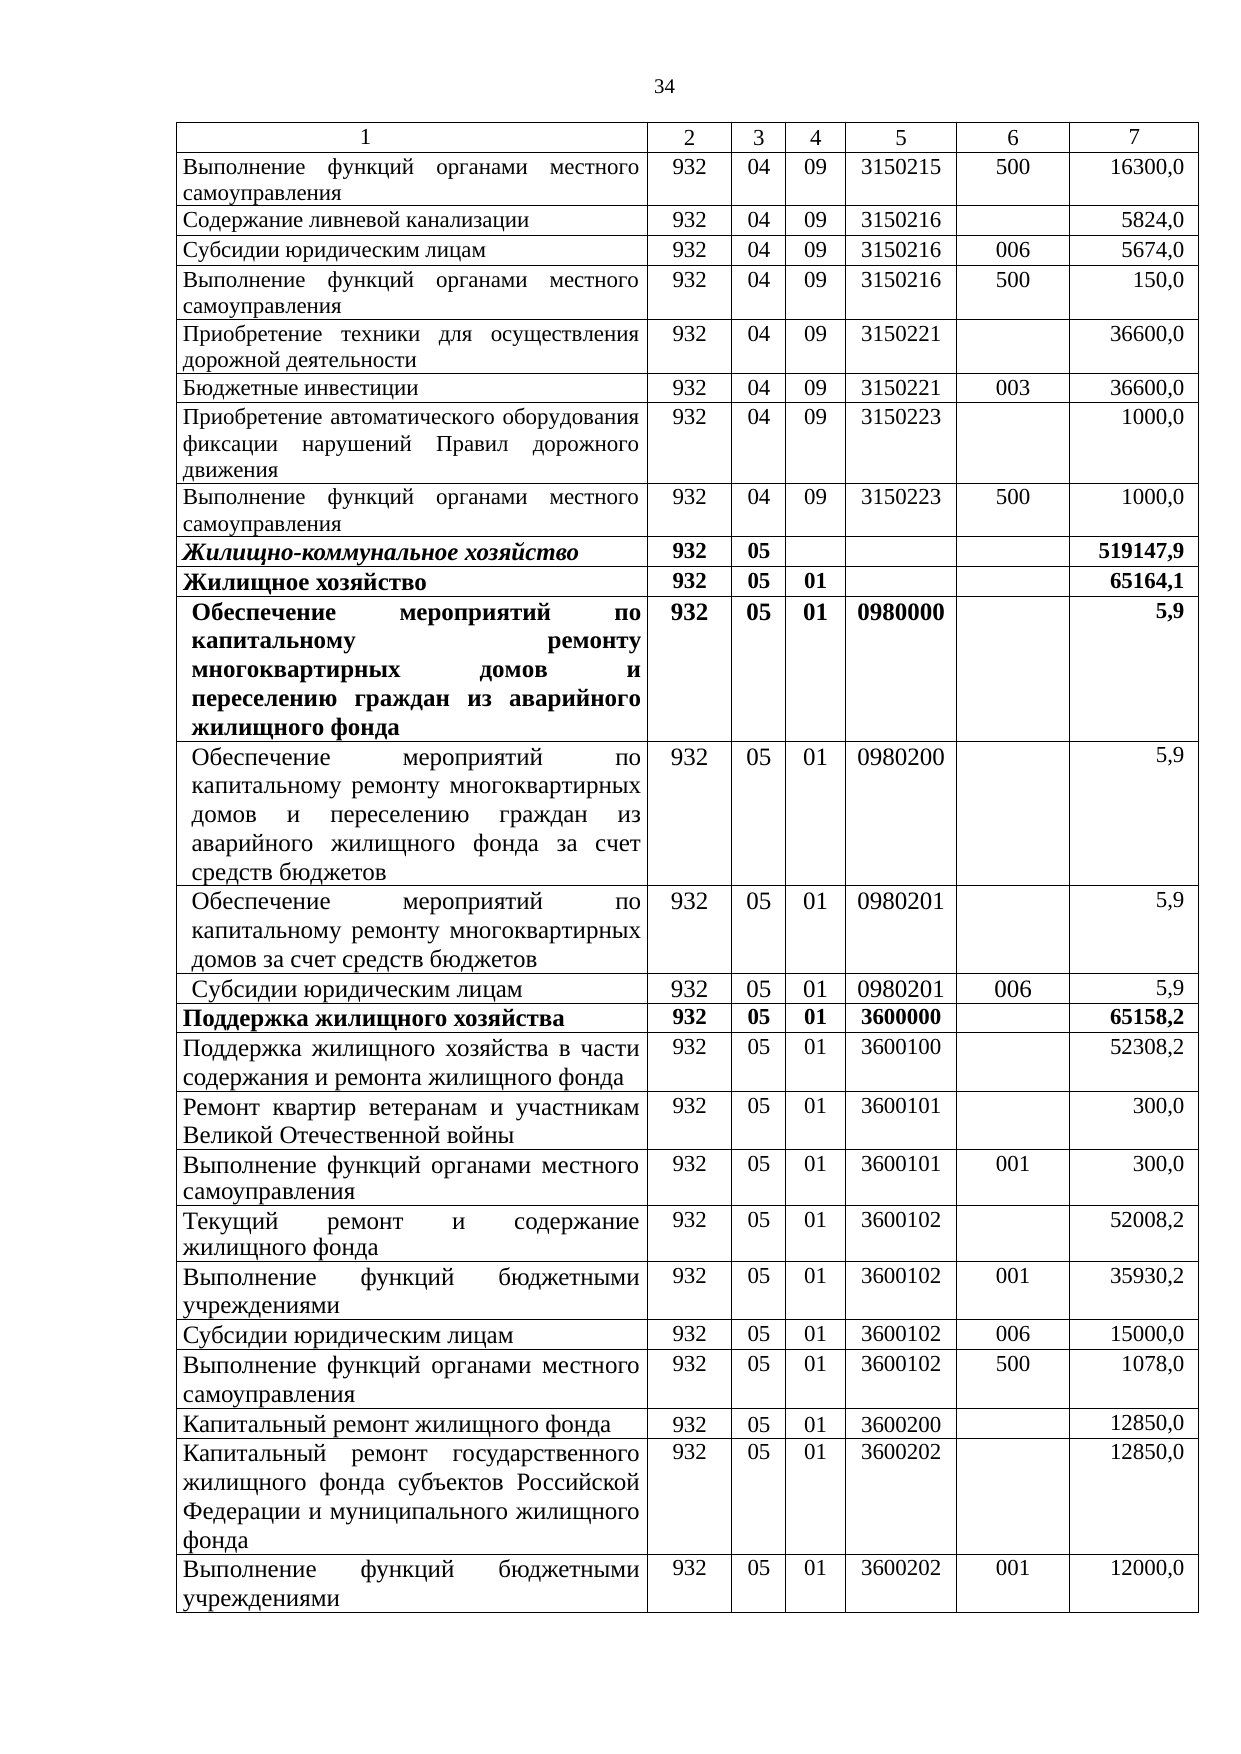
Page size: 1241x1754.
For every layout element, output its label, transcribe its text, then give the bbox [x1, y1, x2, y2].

table_cell 3600202 [846, 1439, 956, 1553]
table_cell Выполнение функций органами местного самоуправления [177, 1350, 647, 1408]
table_cell 3600202 [846, 1555, 956, 1612]
table_cell 300,0 [1070, 1092, 1198, 1149]
table_cell [1199, 596, 1235, 741]
table_cell 932 [648, 1262, 731, 1319]
table_cell 0980201 [846, 974, 956, 1002]
table_cell 1000,0 [1070, 403, 1198, 482]
table_cell 932 [648, 1206, 731, 1261]
table_cell 3150215 [846, 153, 956, 205]
table_cell [957, 886, 1069, 973]
table_cell 932 [648, 266, 731, 319]
table_cell 3150221 [846, 374, 956, 402]
table_cell 5824,0 [1070, 206, 1198, 235]
table_cell 5,9 [1070, 886, 1198, 973]
table_cell Обеспечение мероприятий по капитальному ремонту многоквартирных домов и переселению граждан из аварийного жилищного фонда за счет средств бюджетов [177, 742, 647, 885]
table_cell 01 [786, 1262, 845, 1319]
table_cell 932 [648, 1150, 731, 1205]
table_cell 932 [648, 1033, 731, 1091]
table_cell Обеспечение мероприятий по капитальному ремонту многоквартирных домов и переселению граждан из аварийного жилищного фонда [177, 597, 647, 741]
table_cell [957, 597, 1069, 741]
table_cell Бюджетные инвестиции [177, 374, 647, 402]
table_cell [1199, 1319, 1235, 1349]
table_cell 09 [786, 266, 845, 319]
table_cell 932 [648, 1320, 731, 1349]
table_cell [1199, 152, 1235, 205]
table_cell 932 [648, 403, 731, 482]
table_cell 932 [648, 1439, 731, 1553]
table_cell 3150216 [846, 236, 956, 265]
table_cell [1199, 265, 1235, 319]
table_cell 006 [957, 974, 1069, 1002]
table_cell [1199, 566, 1235, 596]
table_cell 3600102 [846, 1262, 956, 1319]
table_cell 05 [732, 1262, 785, 1319]
table_cell [957, 1004, 1069, 1032]
table_cell Капитальный ремонт жилищного фонда [177, 1409, 647, 1437]
table_cell 65164,1 [1070, 567, 1198, 596]
table_cell 1000,0 [1070, 484, 1198, 536]
table_cell 05 [732, 1350, 785, 1408]
table_cell 3600200 [846, 1409, 956, 1437]
table_cell [1199, 205, 1235, 235]
table_cell 5,9 [1070, 742, 1198, 885]
table_cell 12850,0 [1070, 1409, 1198, 1437]
table_cell 01 [786, 742, 845, 885]
table_cell [1199, 483, 1235, 536]
table_cell 04 [732, 236, 785, 265]
table_cell 09 [786, 320, 845, 372]
table_cell 3600102 [846, 1206, 956, 1261]
table_cell 35930,2 [1070, 1262, 1198, 1319]
table_cell 05 [732, 537, 785, 566]
table_cell 3150216 [846, 266, 956, 319]
table_cell 5,9 [1070, 974, 1198, 1002]
table_header 4 [786, 123, 845, 152]
table_cell [1199, 1261, 1235, 1319]
table_cell 09 [786, 206, 845, 235]
table_cell 05 [732, 1439, 785, 1553]
table_cell Содержание ливневой канализации [177, 206, 647, 235]
table_cell 5674,0 [1070, 236, 1198, 265]
table_cell 3150221 [846, 320, 956, 372]
table_cell [957, 1206, 1069, 1261]
table_cell [1199, 235, 1235, 265]
table_cell [1199, 1554, 1235, 1612]
table_cell 0980201 [846, 886, 956, 973]
table_cell 09 [786, 153, 845, 205]
table_cell [846, 537, 956, 566]
table_cell [1199, 402, 1235, 482]
table_cell [957, 1092, 1069, 1149]
table_cell 12000,0 [1070, 1555, 1198, 1612]
table_cell [957, 320, 1069, 372]
table_cell Выполнение функций бюджетными учреждениями [177, 1262, 647, 1319]
table_cell [1199, 1438, 1235, 1553]
table_cell 04 [732, 374, 785, 402]
table_cell Ремонт квартир ветеранам и участникам Великой Отечественной войны [177, 1092, 647, 1149]
table_cell 932 [648, 1092, 731, 1149]
table_cell Субсидии юридическим лицам [177, 974, 647, 1002]
table_cell 932 [648, 537, 731, 566]
table_header 3 [732, 123, 785, 152]
table_cell 01 [786, 1439, 845, 1553]
table_cell Выполнение функций органами местного самоуправления [177, 1150, 647, 1205]
table_cell 932 [648, 742, 731, 885]
table_header 6 [957, 123, 1069, 152]
table_cell 003 [957, 374, 1069, 402]
table_cell 3600101 [846, 1150, 956, 1205]
table_cell 05 [732, 1004, 785, 1032]
table_cell 3600100 [846, 1033, 956, 1091]
table_cell 01 [786, 886, 845, 973]
table_cell 932 [648, 374, 731, 402]
table_cell [1199, 1091, 1235, 1149]
table_cell 04 [732, 320, 785, 372]
table_cell 01 [786, 597, 845, 741]
table_cell 01 [786, 1555, 845, 1612]
table_cell 932 [648, 484, 731, 536]
table_cell 05 [732, 742, 785, 885]
table_cell 05 [732, 597, 785, 741]
table_cell 01 [786, 1409, 845, 1437]
table_cell 006 [957, 1320, 1069, 1349]
table_cell 001 [957, 1555, 1069, 1612]
table_cell [957, 567, 1069, 596]
table_cell Выполнение функций бюджетными учреждениями [177, 1555, 647, 1612]
table_cell 36600,0 [1070, 320, 1198, 372]
table_cell [1199, 319, 1235, 372]
table_cell Обеспечение мероприятий по капитальному ремонту многоквартирных домов за счет средств бюджетов [177, 886, 647, 973]
table_cell 932 [648, 597, 731, 741]
table_cell 932 [648, 320, 731, 372]
table_cell 16300,0 [1070, 153, 1198, 205]
table_cell 05 [732, 886, 785, 973]
table_cell 01 [786, 1004, 845, 1032]
table_cell 932 [648, 153, 731, 205]
table_cell [957, 1439, 1069, 1553]
table_cell 932 [648, 1350, 731, 1408]
table_cell 932 [648, 567, 731, 596]
table_cell 3600102 [846, 1350, 956, 1408]
table_cell 05 [732, 1320, 785, 1349]
table_cell 01 [786, 1150, 845, 1205]
table_cell [1199, 1149, 1235, 1205]
table_cell 150,0 [1070, 266, 1198, 319]
table_cell [957, 206, 1069, 235]
table_cell [957, 537, 1069, 566]
table_cell 006 [957, 236, 1069, 265]
table_cell 3150223 [846, 403, 956, 482]
table_cell 05 [732, 1409, 785, 1437]
table_cell 519147,9 [1070, 537, 1198, 566]
table_cell 09 [786, 403, 845, 482]
table_cell 932 [648, 1004, 731, 1032]
table_cell [1199, 1349, 1235, 1408]
table_cell 300,0 [1070, 1150, 1198, 1205]
table_cell 3600101 [846, 1092, 956, 1149]
table_cell [957, 742, 1069, 885]
table_cell [1199, 973, 1235, 1002]
table_cell [957, 1033, 1069, 1091]
table_cell 1078,0 [1070, 1350, 1198, 1408]
table_header [1199, 122, 1235, 152]
table_cell 09 [786, 374, 845, 402]
table_cell 932 [648, 974, 731, 1002]
table_cell [1199, 1408, 1235, 1437]
table_cell Выполнение функций органами местного самоуправления [177, 484, 647, 536]
table_cell 09 [786, 236, 845, 265]
table_cell Выполнение функций органами местного самоуправления [177, 153, 647, 205]
table_cell 932 [648, 236, 731, 265]
table_cell [1199, 1003, 1235, 1032]
table_cell 500 [957, 266, 1069, 319]
table_cell 5,9 [1070, 597, 1198, 741]
table_cell [1199, 741, 1235, 885]
table_cell 05 [732, 1206, 785, 1261]
table_cell Субсидии юридическим лицам [177, 236, 647, 265]
table_cell 04 [732, 153, 785, 205]
table_cell Поддержка жилищного хозяйства [177, 1004, 647, 1032]
table_header 1 [177, 123, 647, 152]
table_cell 3600102 [846, 1320, 956, 1349]
table_cell 05 [732, 1033, 785, 1091]
table_cell 932 [648, 206, 731, 235]
table_cell 932 [648, 1555, 731, 1612]
table_cell [957, 1409, 1069, 1437]
table_cell [1199, 1032, 1235, 1091]
table_cell 3150216 [846, 206, 956, 235]
table_cell 52308,2 [1070, 1033, 1198, 1091]
table_cell 500 [957, 1350, 1069, 1408]
table_cell 001 [957, 1150, 1069, 1205]
table_cell 01 [786, 1350, 845, 1408]
table_cell Поддержка жилищного хозяйства в части содержания и ремонта жилищного фонда [177, 1033, 647, 1091]
table_cell Субсидии юридическим лицам [177, 1320, 647, 1349]
table_cell [1199, 373, 1235, 402]
table_cell Выполнение функций органами местного самоуправления [177, 266, 647, 319]
table_cell 04 [732, 266, 785, 319]
table_cell 0980200 [846, 742, 956, 885]
table_cell 04 [732, 484, 785, 536]
table_cell 12850,0 [1070, 1439, 1198, 1553]
table_cell 932 [648, 1409, 731, 1437]
table_cell 05 [732, 567, 785, 596]
table_cell 05 [732, 1150, 785, 1205]
table_header 5 [846, 123, 956, 152]
table_cell 932 [648, 886, 731, 973]
table_cell Капитальный ремонт государственного жилищного фонда субъектов Российской Федерации и муниципального жилищного фонда [177, 1439, 647, 1553]
table_cell [1199, 885, 1235, 973]
table_cell 05 [732, 974, 785, 1002]
table_cell [1199, 1205, 1235, 1261]
table_cell [957, 403, 1069, 482]
table_cell 500 [957, 484, 1069, 536]
table_cell 001 [957, 1262, 1069, 1319]
table_cell Приобретение техники для осуществления дорожной деятельности [177, 320, 647, 372]
table_cell [786, 537, 845, 566]
table_cell 05 [732, 1555, 785, 1612]
table_cell 09 [786, 484, 845, 536]
table_cell 05 [732, 1092, 785, 1149]
table_cell 01 [786, 974, 845, 1002]
table_cell 04 [732, 206, 785, 235]
table_cell 65158,2 [1070, 1004, 1198, 1032]
table_cell 3150223 [846, 484, 956, 536]
table_cell 3600000 [846, 1004, 956, 1032]
table_cell 36600,0 [1070, 374, 1198, 402]
table_cell 01 [786, 567, 845, 596]
table_cell 01 [786, 1320, 845, 1349]
table_header 7 [1070, 123, 1198, 152]
table_cell [846, 567, 956, 596]
table_header 2 [648, 123, 731, 152]
table_cell 01 [786, 1206, 845, 1261]
table_cell Приобретение автоматического оборудования фиксации нарушений Правил дорожного движения [177, 403, 647, 482]
table_cell 01 [786, 1092, 845, 1149]
table_cell 15000,0 [1070, 1320, 1198, 1349]
table_cell 52008,2 [1070, 1206, 1198, 1261]
table_cell 0980000 [846, 597, 956, 741]
table_cell 04 [732, 403, 785, 482]
table_cell Жилищное хозяйство [177, 567, 647, 596]
table_cell [1199, 536, 1235, 566]
table_cell 500 [957, 153, 1069, 205]
table_cell 01 [786, 1033, 845, 1091]
table_cell Жилищно-коммунальное хозяйство [177, 537, 647, 566]
table_cell Текущий ремонт и содержание жилищного фонда [177, 1206, 647, 1261]
